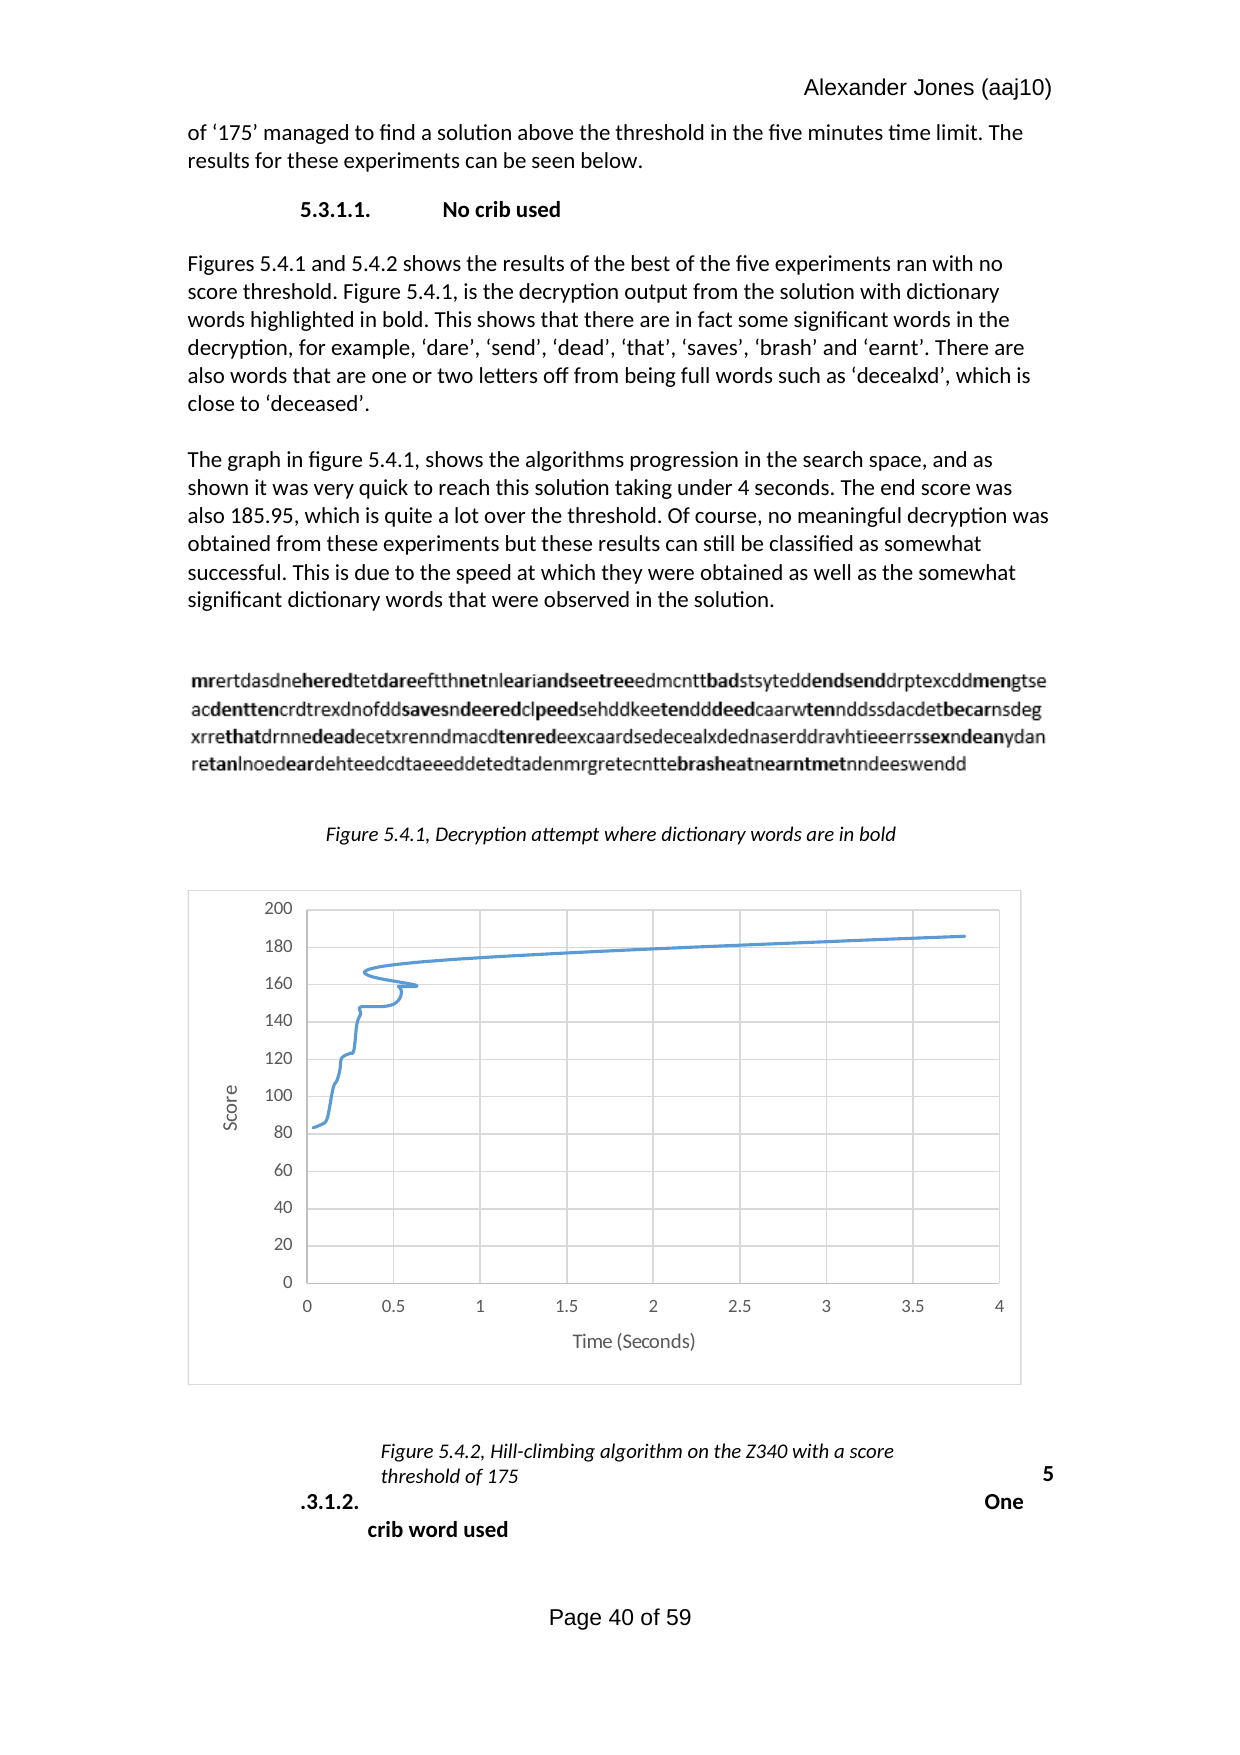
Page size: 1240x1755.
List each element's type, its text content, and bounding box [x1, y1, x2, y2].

subtitle No crib used [300, 195, 1052, 223]
text The graph in figure 5.4.1, shows the algorithms progression in the search space, and as shown it was very quick to reach this solution taking under 4 seconds. The end score was also 185.95, which is quite a lot over the threshold. Of course, no meaningful decryption was obtained from these experiments but these results can still be classified as somewhat successful. This is due to the speed at which they were obtained as well as the somewhat significant dictionary words that were observed in the solution. [187, 446, 1052, 614]
text Figures 5.4.1 and 5.4.2 shows the results of the best of the five experiments ran with no score threshold. Figure 5.4.1, is the decryption output from the solution with dictionary words highlighted in bold. This shows that there are in fact some significant words in the decryption, for example, ‘dare’, ‘send’, ‘dead’, ‘that’, ‘saves’, ‘brash’ and ‘earnt’. There are also words that are one or two letters off from being full words such as ‘decealxd’, which is close to ‘deceased’. [187, 249, 1052, 417]
text Figure 5.4.1, Decryption attempt where dictionary words are in bold [326, 821, 914, 846]
subtitle One crib word used [300, 1459, 1052, 1543]
text of ‘175’ managed to find a solution above the threshold in the five minutes time limit. The results for these experiments can be seen below. [187, 118, 1052, 174]
text Figure 5.4.2, Hill-climbing algorithm on the Z340 with a score threshold of 175 [381, 1438, 969, 1488]
